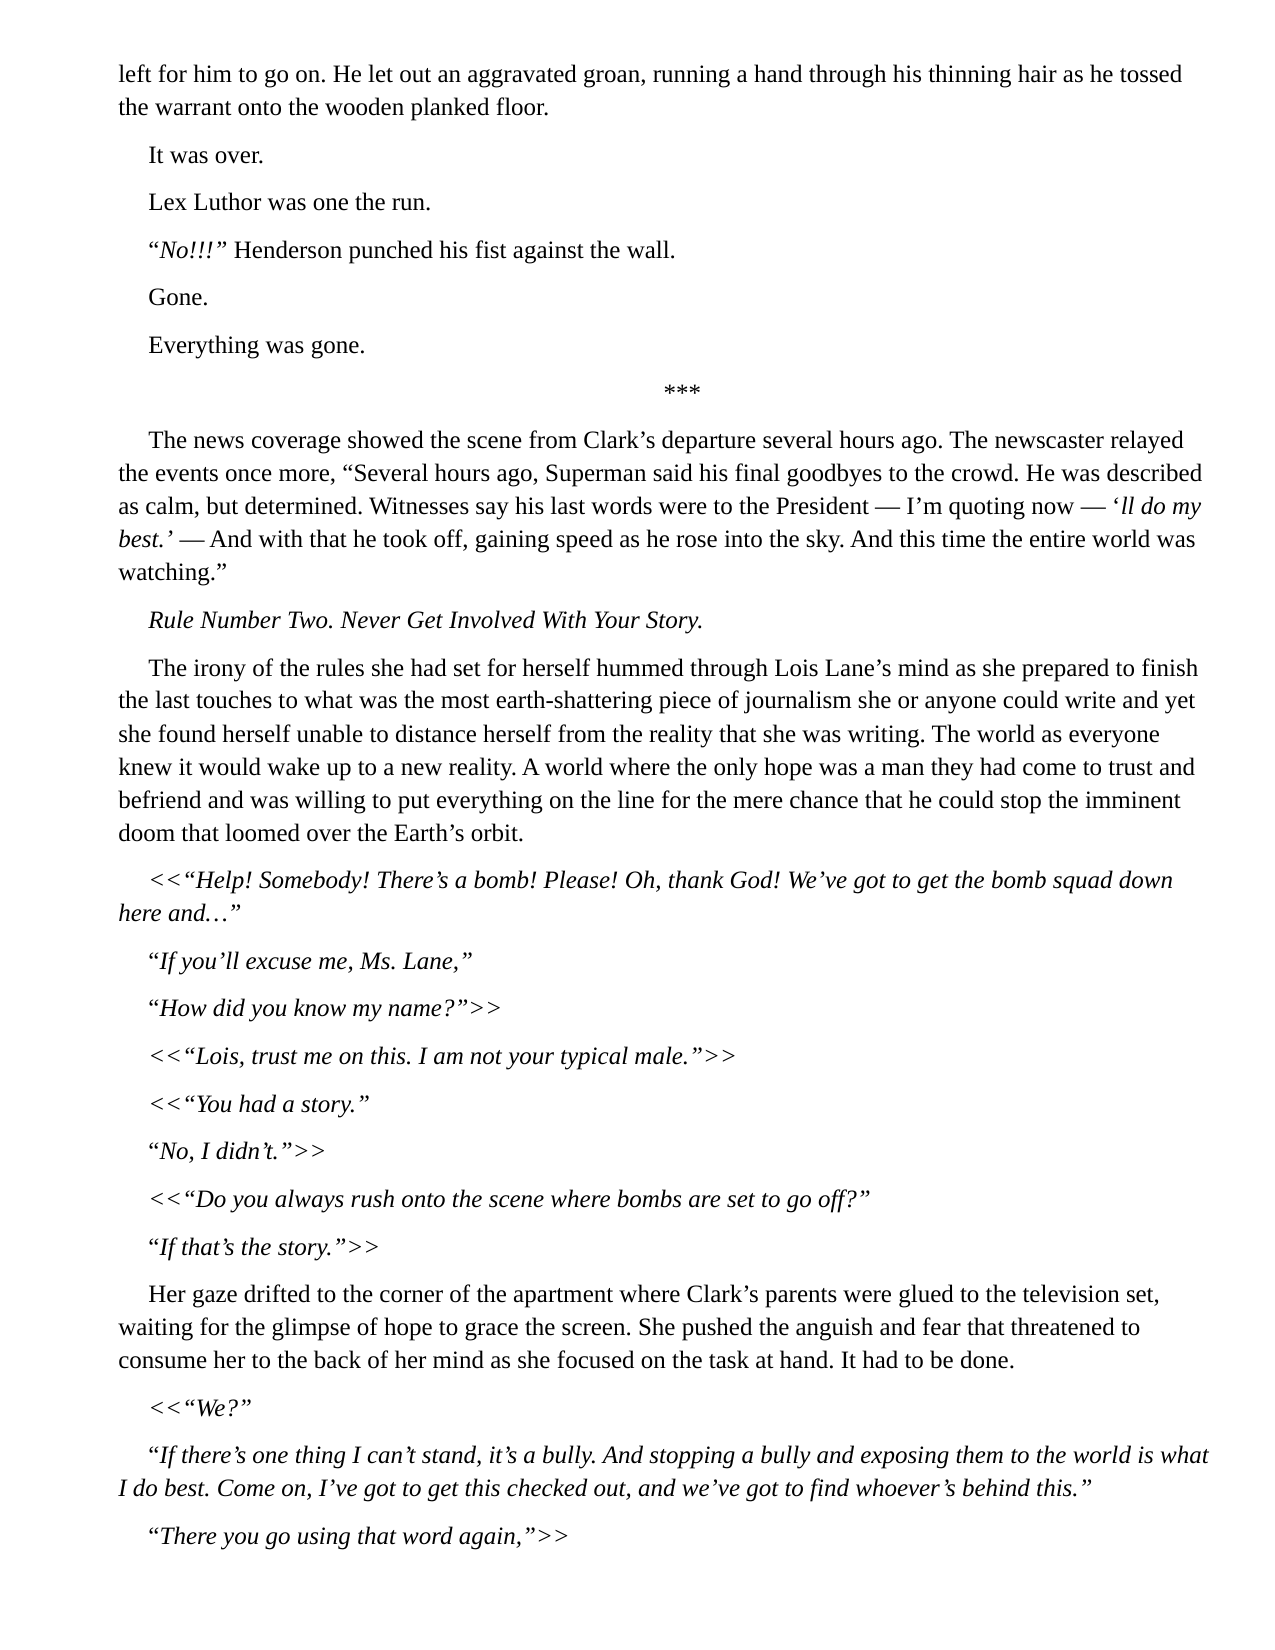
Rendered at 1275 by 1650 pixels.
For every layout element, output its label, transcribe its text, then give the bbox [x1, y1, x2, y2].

text It was over. [118, 140, 1216, 168]
text “How did you know my name?”>> [118, 993, 1216, 1022]
text Gone. [118, 282, 1216, 311]
text The news coverage showed the scene from Clark’s departure several hours ago. The newscaster relayed the events once more, “Several hours ago, Superman said his final goodbyes to the crowd. He was described as calm, but determined. Witnesses say his last words were to the President — I’m quoting now — ‘ll do my best.’ — And with that he took off, gaining speed as he rose into the sky. And this time the entire world was watching.” [118, 425, 1216, 586]
text Rule Number Two. Never Get Involved With Your Story. [118, 605, 1216, 634]
text “If you’ll excuse me, Ms. Lane,” [118, 946, 1216, 975]
text <<“We?” [118, 1393, 1216, 1422]
text “If there’s one thing I can’t stand, it’s a bully. And stopping a bully and exposing them to the world is what I do best. Come on, I’ve got to get this checked out, and we’ve got to find whoever’s behind this.” [118, 1440, 1216, 1502]
text “No!!!” Henderson punched his fist against the wall. [118, 235, 1216, 264]
text Everything was gone. [118, 330, 1216, 359]
text <<“You had a story.” [118, 1089, 1216, 1117]
text <<“Lois, trust me on this. I am not your typical male.”>> [118, 1041, 1216, 1070]
text <<“Help! Somebody! There’s a bomb! Please! Oh, thank God! We’ve got to get the bomb squad down here and…” [118, 865, 1216, 927]
text “No, I didn’t.”>> [118, 1136, 1216, 1165]
text <<“Do you always rush onto the scene where bombs are set to go off?” [118, 1184, 1216, 1213]
text left for him to go on. He let out an aggravated groan, running a hand through his thinning hair as he tossed the warrant onto the wooden planked floor. [118, 59, 1216, 121]
text “There you go using that word again,”>> [118, 1521, 1216, 1550]
text Her gaze drifted to the corner of the apartment where Clark’s parents were glued to the television set, waiting for the glimpse of hope to grace the screen. She pushed the anguish and fear that threatened to consume her to the back of her mind as she focused on the task at hand. It had to be done. [118, 1279, 1216, 1374]
text The irony of the rules she had set for herself hummed through Lois Lane’s mind as she prepared to finish the last touches to what was the most earth-shattering piece of journalism she or anyone could write and yet she found herself unable to distance herself from the reality that she was writing. The world as everyone knew it would wake up to a new reality. A world where the only hope was a man they had come to trust and befriend and was willing to put everything on the line for the mere chance that he could stop the imminent doom that loomed over the Earth’s orbit. [118, 653, 1216, 846]
text Lex Luthor was one the run. [118, 187, 1216, 216]
text “If that’s the story.”>> [118, 1232, 1216, 1260]
text *** [118, 378, 1216, 406]
